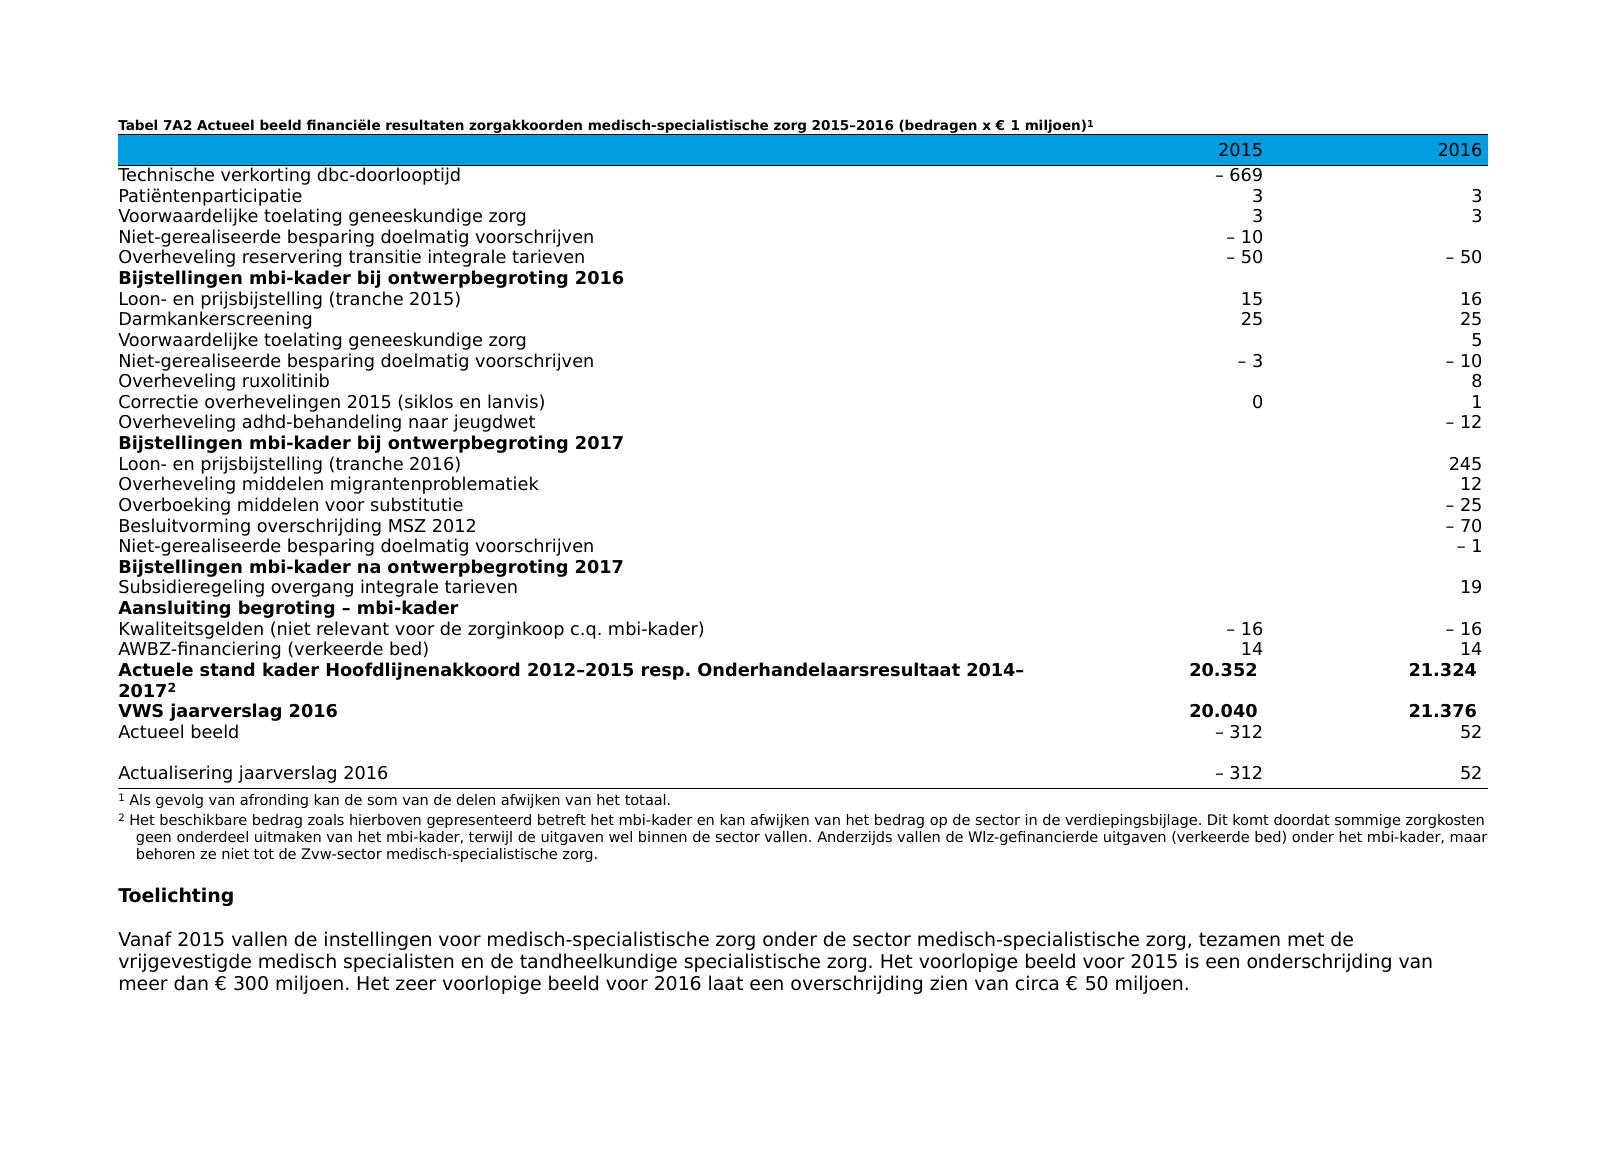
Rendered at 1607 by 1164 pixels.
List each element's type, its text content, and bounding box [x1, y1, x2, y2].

table_cell [118, 135, 1050, 165]
table_cell 0 [1050, 392, 1269, 412]
table_cell 15 [1050, 289, 1269, 309]
table_cell 12 [1269, 474, 1488, 495]
table_cell 3 [1269, 206, 1488, 227]
table_cell [1269, 227, 1488, 247]
table_cell AWBZ-financiering (verkeerde bed) [118, 639, 1050, 660]
table_cell 21.376 [1269, 701, 1488, 722]
table_cell Loon- en prijsbijstelling (tranche 2015) [118, 289, 1050, 309]
table_cell VWS jaarverslag 2016 [118, 701, 1050, 722]
table_cell 3 [1050, 206, 1269, 227]
table_cell [1050, 598, 1269, 619]
table_cell 5 [1269, 330, 1488, 351]
table_cell Overheveling middelen migrantenproblematiek [118, 474, 1050, 495]
text Vanaf 2015 vallen de instellingen voor medisch-specialistische zorg onder de sector medisch-specialistische zorg, tezamen met de vrijgevestigde medisch specialisten en de tandheelkundige specialistische zorg. Het voorlopige beeld voor 2015 is een onderschrijding van meer dan € 300 miljoen. Het zeer voorlopige beeld voor 2016 laat een overschrijding zien van circa € 50 miljoen. [118, 929, 1488, 995]
table_cell 245 [1269, 454, 1488, 474]
table_cell 8 [1269, 371, 1488, 392]
table_cell Voorwaardelijke toelating geneeskundige zorg [118, 330, 1050, 351]
table_cell Kwaliteitsgelden (niet relevant voor de zorginkoop c.q. mbi-kader) [118, 619, 1050, 639]
table_cell – 3 [1050, 351, 1269, 371]
table_cell [1269, 268, 1488, 289]
table_cell [1050, 578, 1269, 598]
table_cell Bijstellingen mbi-kader bij ontwerpbegroting 2017 [118, 433, 1050, 454]
table_cell Actueel beeld [118, 722, 1050, 742]
table_cell – 669 [1050, 166, 1269, 186]
table_cell 52 [1269, 763, 1488, 788]
table_cell [1050, 495, 1269, 516]
table_cell [1050, 454, 1269, 474]
table_cell Technische verkorting dbc-doorlooptijd [118, 166, 1050, 186]
table_cell – 312 [1050, 722, 1269, 742]
table_cell – 16 [1050, 619, 1269, 639]
table_cell Darmkankerscreening [118, 309, 1050, 330]
table_cell Voorwaardelijke toelating geneeskundige zorg [118, 206, 1050, 227]
table_cell [1269, 433, 1488, 454]
table_cell 20.352 [1050, 660, 1269, 701]
table_cell [1050, 330, 1269, 351]
table_cell Subsidieregeling overgang integrale tarieven [118, 578, 1050, 598]
table_cell 19 [1269, 578, 1488, 598]
table_cell 1 [1269, 392, 1488, 412]
table_cell – 12 [1269, 413, 1488, 433]
table_header Tabel 7A2 Actueel beeld financiële resultaten zorgakkoorden medisch-specialistische zorg 2015–2016 (bedragen x € 1 miljoen)1 [118, 118, 1488, 134]
table_cell – 10 [1050, 227, 1269, 247]
table_cell Niet-gerealiseerde besparing doelmatig voorschrijven [118, 536, 1050, 557]
table_cell – 50 [1050, 248, 1269, 268]
table_cell Patiëntenparticipatie [118, 186, 1050, 206]
table_cell [1050, 413, 1269, 433]
table_cell Overheveling adhd-behandeling naar jeugdwet [118, 413, 1050, 433]
table_cell [1269, 743, 1488, 763]
table_cell [118, 743, 1050, 763]
table_cell Bijstellingen mbi-kader na ontwerpbegroting 2017 [118, 557, 1050, 577]
table_cell 25 [1269, 309, 1488, 330]
subtitle Toelichting [118, 885, 1488, 907]
table_cell [1269, 166, 1488, 186]
table_cell 20.040 [1050, 701, 1269, 722]
table_cell Bijstellingen mbi-kader bij ontwerpbegroting 2016 [118, 268, 1050, 289]
table_cell – 50 [1269, 248, 1488, 268]
table_cell [1050, 268, 1269, 289]
table_cell Loon- en prijsbijstelling (tranche 2016) [118, 454, 1050, 474]
table_cell Overheveling ruxolitinib [118, 371, 1050, 392]
table_cell 2015 [1050, 135, 1269, 165]
table_cell 21.324 [1269, 660, 1488, 701]
table_cell [1050, 536, 1269, 557]
table_cell Actualisering jaarverslag 2016 [118, 763, 1050, 788]
table_cell 14 [1050, 639, 1269, 660]
table_cell [1050, 516, 1269, 536]
table_cell – 1 [1269, 536, 1488, 557]
table_cell 3 [1269, 186, 1488, 206]
table_cell [1269, 598, 1488, 619]
table_cell 25 [1050, 309, 1269, 330]
table_cell Overboeking middelen voor substitutie [118, 495, 1050, 516]
table_cell [1050, 433, 1269, 454]
table_cell 2016 [1269, 135, 1488, 165]
table_cell Overheveling reservering transitie integrale tarieven [118, 248, 1050, 268]
table_cell [1050, 474, 1269, 495]
table_cell 52 [1269, 722, 1488, 742]
table_cell Niet-gerealiseerde besparing doelmatig voorschrijven [118, 227, 1050, 247]
table_cell – 16 [1269, 619, 1488, 639]
table_cell – 312 [1050, 763, 1269, 788]
table_cell [1050, 557, 1269, 577]
table_cell Correctie overhevelingen 2015 (siklos en lanvis) [118, 392, 1050, 412]
table_cell Aansluiting begroting – mbi-kader [118, 598, 1050, 619]
table_cell [1050, 371, 1269, 392]
table_cell Besluitvorming overschrijding MSZ 2012 [118, 516, 1050, 536]
table_cell Actuele stand kader Hoofdlijnenakkoord 2012–2015 resp. Onderhandelaarsresultaat 2014–20172 [118, 660, 1050, 701]
table_cell 3 [1050, 186, 1269, 206]
table_cell 14 [1269, 639, 1488, 660]
table_cell [1269, 557, 1488, 577]
table_cell Niet-gerealiseerde besparing doelmatig voorschrijven [118, 351, 1050, 371]
table_cell – 25 [1269, 495, 1488, 516]
table_cell – 70 [1269, 516, 1488, 536]
table_cell – 10 [1269, 351, 1488, 371]
table_cell 1 Als gevolg van afronding kan de som van de delen afwijken van het totaal. 2 Het beschikbare bedrag zoals hierboven gepresenteerd betreft het mbi-kader en kan afwijken van het bedrag op de sector in de verdiepingsbijlage. Dit komt doordat sommige zorgkosten geen onderdeel uitmaken van het mbi-kader, terwijl de uitgaven wel binnen de sector vallen. Anderzijds vallen de Wlz-gefinancierde uitgaven (verkeerde bed) onder het mbi-kader, maar behoren ze niet tot de Zvw-sector medisch-specialistische zorg. [118, 789, 1488, 863]
table_cell [1050, 743, 1269, 763]
table_cell 16 [1269, 289, 1488, 309]
